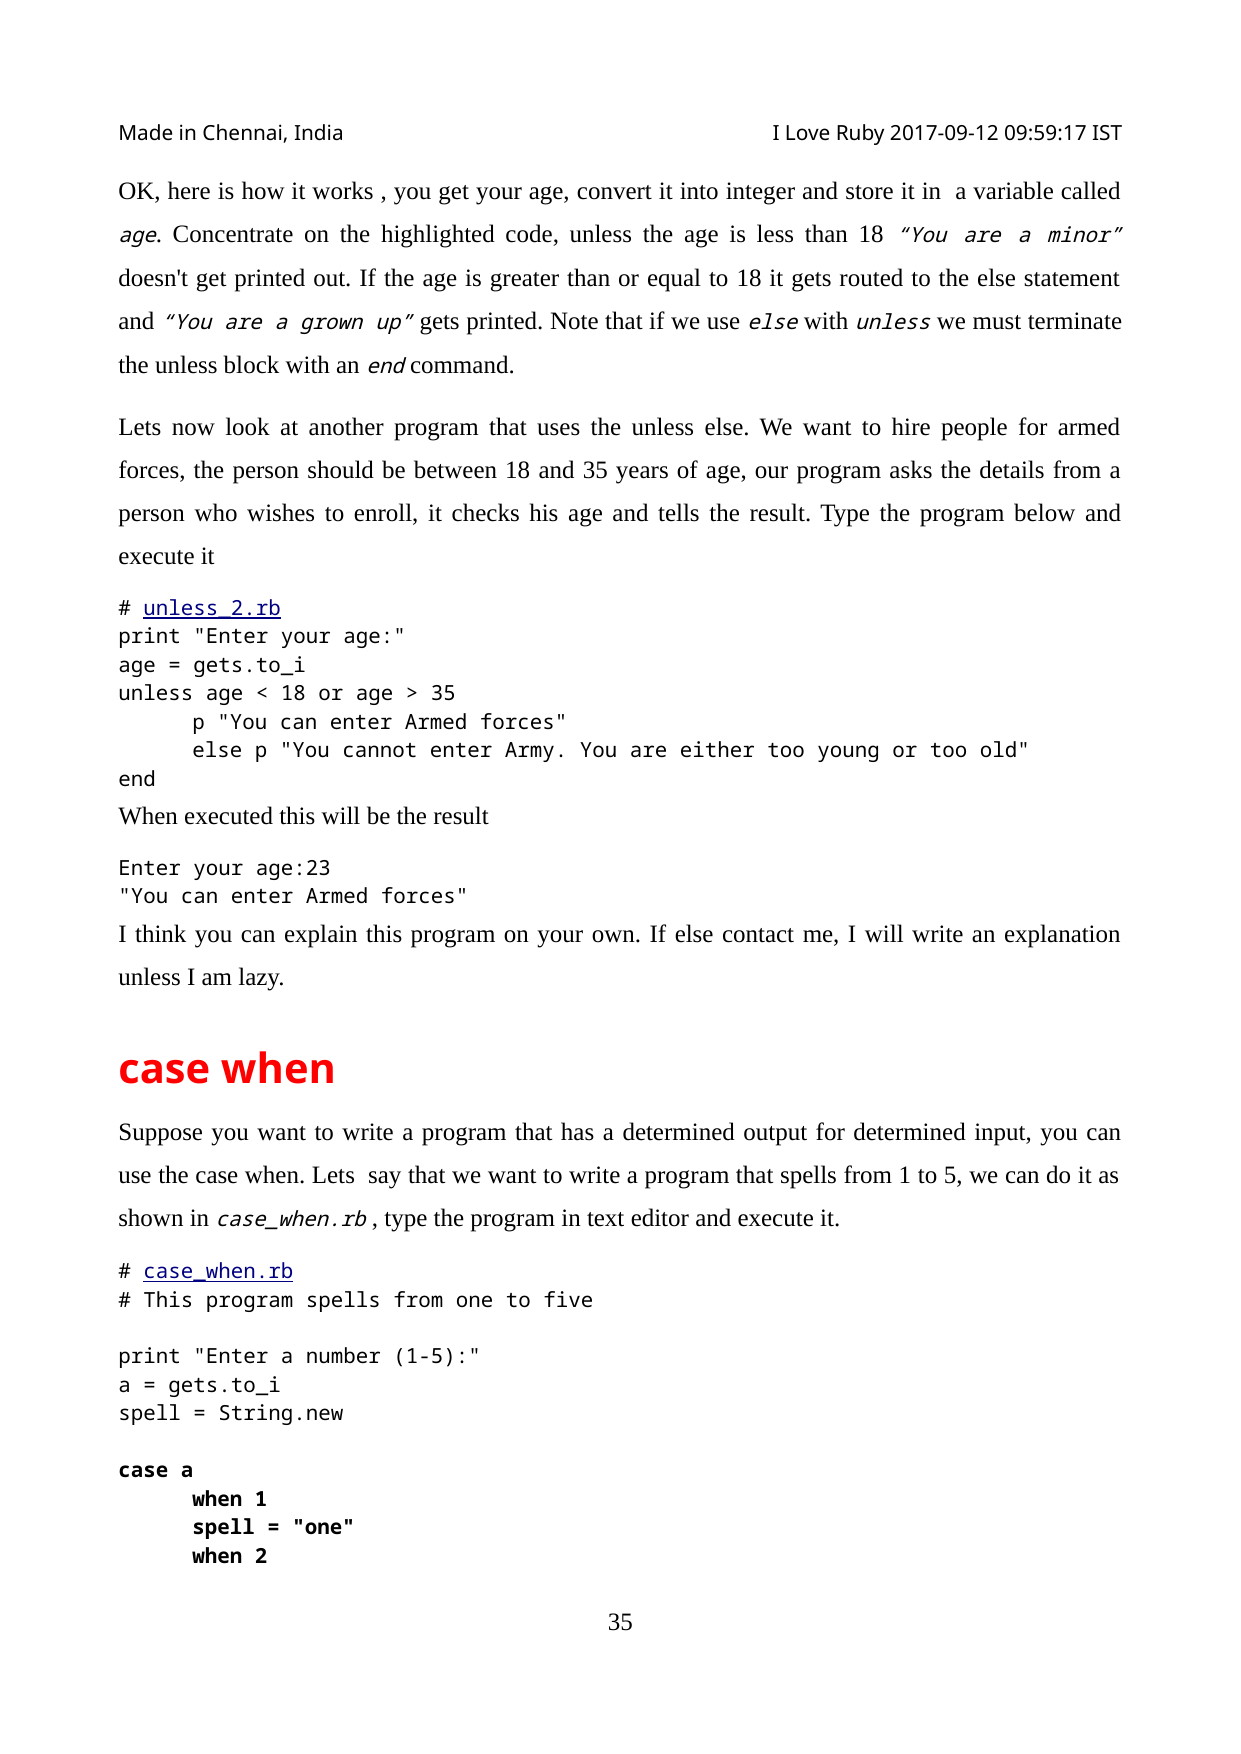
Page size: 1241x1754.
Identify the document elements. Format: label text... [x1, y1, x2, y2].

text when 2 [118, 1541, 1122, 1569]
text I think you can explain this program on your own. If else contact me, I will write an explanation unless I am lazy. [118, 919, 1122, 991]
text print "Enter your age:" [118, 622, 1122, 650]
text When executed this will be the result [118, 801, 1122, 830]
text # case_when.rb [118, 1256, 1122, 1285]
text a = gets.to_i [118, 1370, 1122, 1398]
text spell = String.new [118, 1398, 1122, 1427]
text case a [118, 1455, 1122, 1484]
text # unless_2.rb [118, 593, 1122, 622]
text print "Enter a number (1-5):" [118, 1342, 1122, 1370]
text spell = "one" [118, 1512, 1122, 1541]
text Lets now look at another program that uses the unless else. We want to hire people for armed forces, the person should be between 18 and 35 years of age, our program asks the details from a person who wishes to enroll, it checks his age and tells the result. Type the program below and execute it [118, 412, 1122, 570]
text "You can enter Armed forces" [118, 882, 1122, 910]
subtitle case when [118, 1039, 1122, 1096]
text # This program spells from one to five [118, 1285, 1122, 1313]
text else p "You cannot enter Army. You are either too young or too old" [118, 735, 1122, 764]
text Enter your age:23 [118, 853, 1122, 882]
text when 1 [118, 1484, 1122, 1512]
text unless age < 18 or age > 35 [118, 678, 1122, 707]
text OK, here is how it works , you get your age, convert it into integer and store it in a variable called age. Concentrate on the highlighted code, unless the age is less than 18 “You are a minor” doesn't get printed out. If the age is greater than or equal to 18 it gets routed to the else statement and “You are a grown up” gets printed. Note that if we use else with unless we must terminate the unless block with an end command. [118, 176, 1122, 379]
text Suppose you want to write a program that has a determined output for determined input, you can use the case when. Lets say that we want to write a program that spells from 1 to 5, we can do it as shown in case_when.rb , type the program in text editor and execute it. [118, 1117, 1122, 1233]
text age = gets.to_i [118, 650, 1122, 678]
text end [118, 764, 1122, 792]
text p "You can enter Armed forces" [118, 707, 1122, 735]
